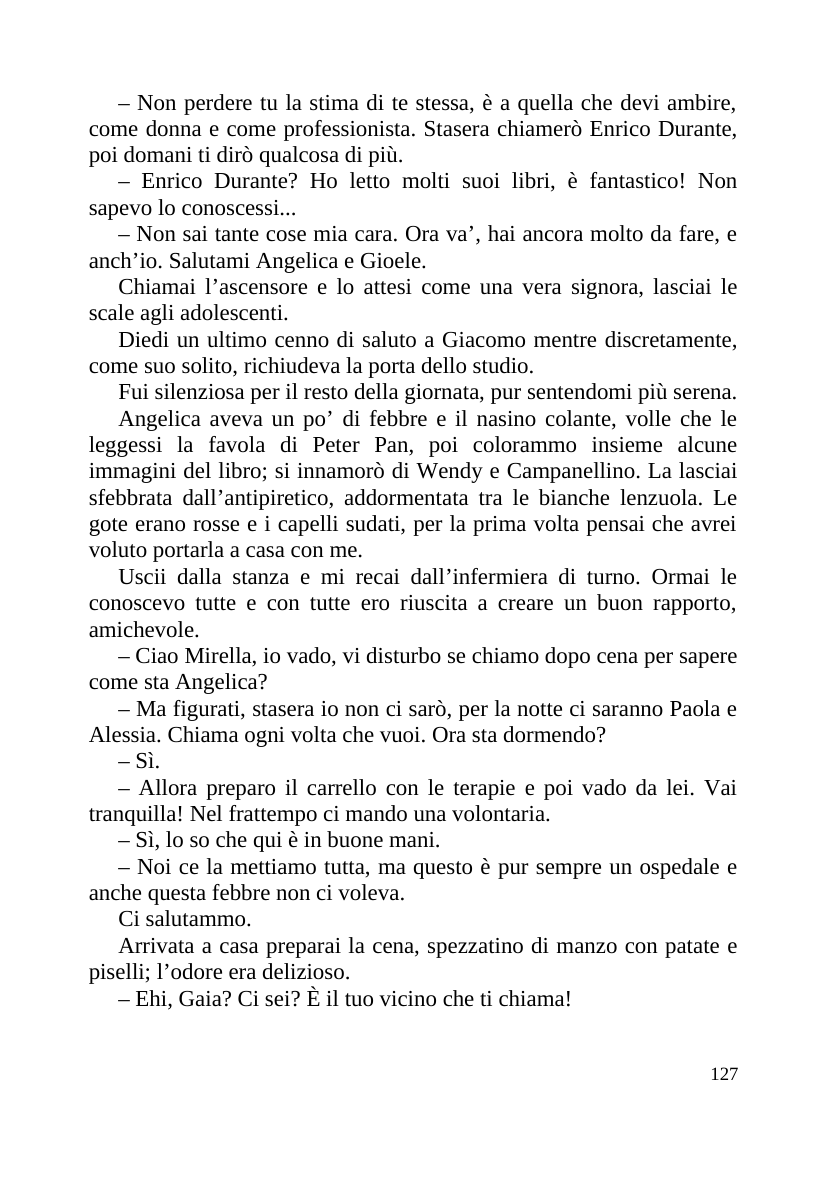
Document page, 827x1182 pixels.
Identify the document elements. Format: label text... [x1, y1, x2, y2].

text – Allora preparo il carrello con le terapie e poi vado da lei. Vai tranquilla! Nel frattempo ci mando una volontaria. [88, 774, 738, 826]
text Ci salutammo. [88, 906, 738, 932]
text – Ehi, Gaia? Ci sei? è il tuo vicino che ti chiama! [88, 984, 738, 1011]
text Fui silenziosa per il resto della giornata, pur sentendomi più serena. [88, 378, 738, 405]
text – Noi ce la mettiamo tutta, ma questo è pur sempre un ospedale e anche questa febbre non ci voleva. [88, 853, 738, 906]
text – Enrico Durante? Ho letto molti suoi libri, è fantastico! Non sapevo lo conoscessi... [88, 168, 738, 220]
text – Non sai tante cose mia cara. Ora va’, hai ancora molto da fare, e anch’io. Salutami Angelica e Gioele. [88, 220, 738, 273]
text Angelica aveva un po’ di febbre e il nasino colante, volle che le leggessi la favola di Peter Pan, poi colorammo insieme alcune immagini del libro; si innamorò di Wendy e Campanellino. La lasciai sfebbrata dall’antipiretico, addormentata tra le bianche lenzuola. Le gote erano rosse e i capelli sudati, per la prima volta pensai che avrei voluto portarla a casa con me. [88, 405, 738, 563]
text – Ciao Mirella, io vado, vi disturbo se chiamo dopo cena per sapere come sta Angelica? [88, 642, 738, 695]
text Chiamai l’ascensore e lo attesi come una vera signora, lasciai le scale agli adolescenti. [88, 273, 738, 326]
text – Ma figurati, stasera io non ci sarò, per la notte ci saranno Paola e Alessia. Chiama ogni volta che vuoi. Ora sta dormendo? [88, 695, 738, 747]
text – Sì, lo so che qui è in buone mani. [88, 826, 738, 853]
text – Sì. [88, 747, 738, 774]
text Arrivata a casa preparai la cena, spezzatino di manzo con patate e piselli; l’odore era delizioso. [88, 932, 738, 984]
text Uscii dalla stanza e mi recai dall’infermiera di turno. Ormai le conoscevo tutte e con tutte ero riuscita a creare un buon rapporto, amichevole. [88, 563, 738, 642]
text – Non perdere tu la stima di te stessa, è a quella che devi ambire, come donna e come professionista. Stasera chiamerò Enrico Durante, poi domani ti dirò qualcosa di più. [88, 88, 738, 168]
text Diedi un ultimo cenno di saluto a Giacomo mentre discretamente, come suo solito, richiudeva la porta dello studio. [88, 326, 738, 378]
